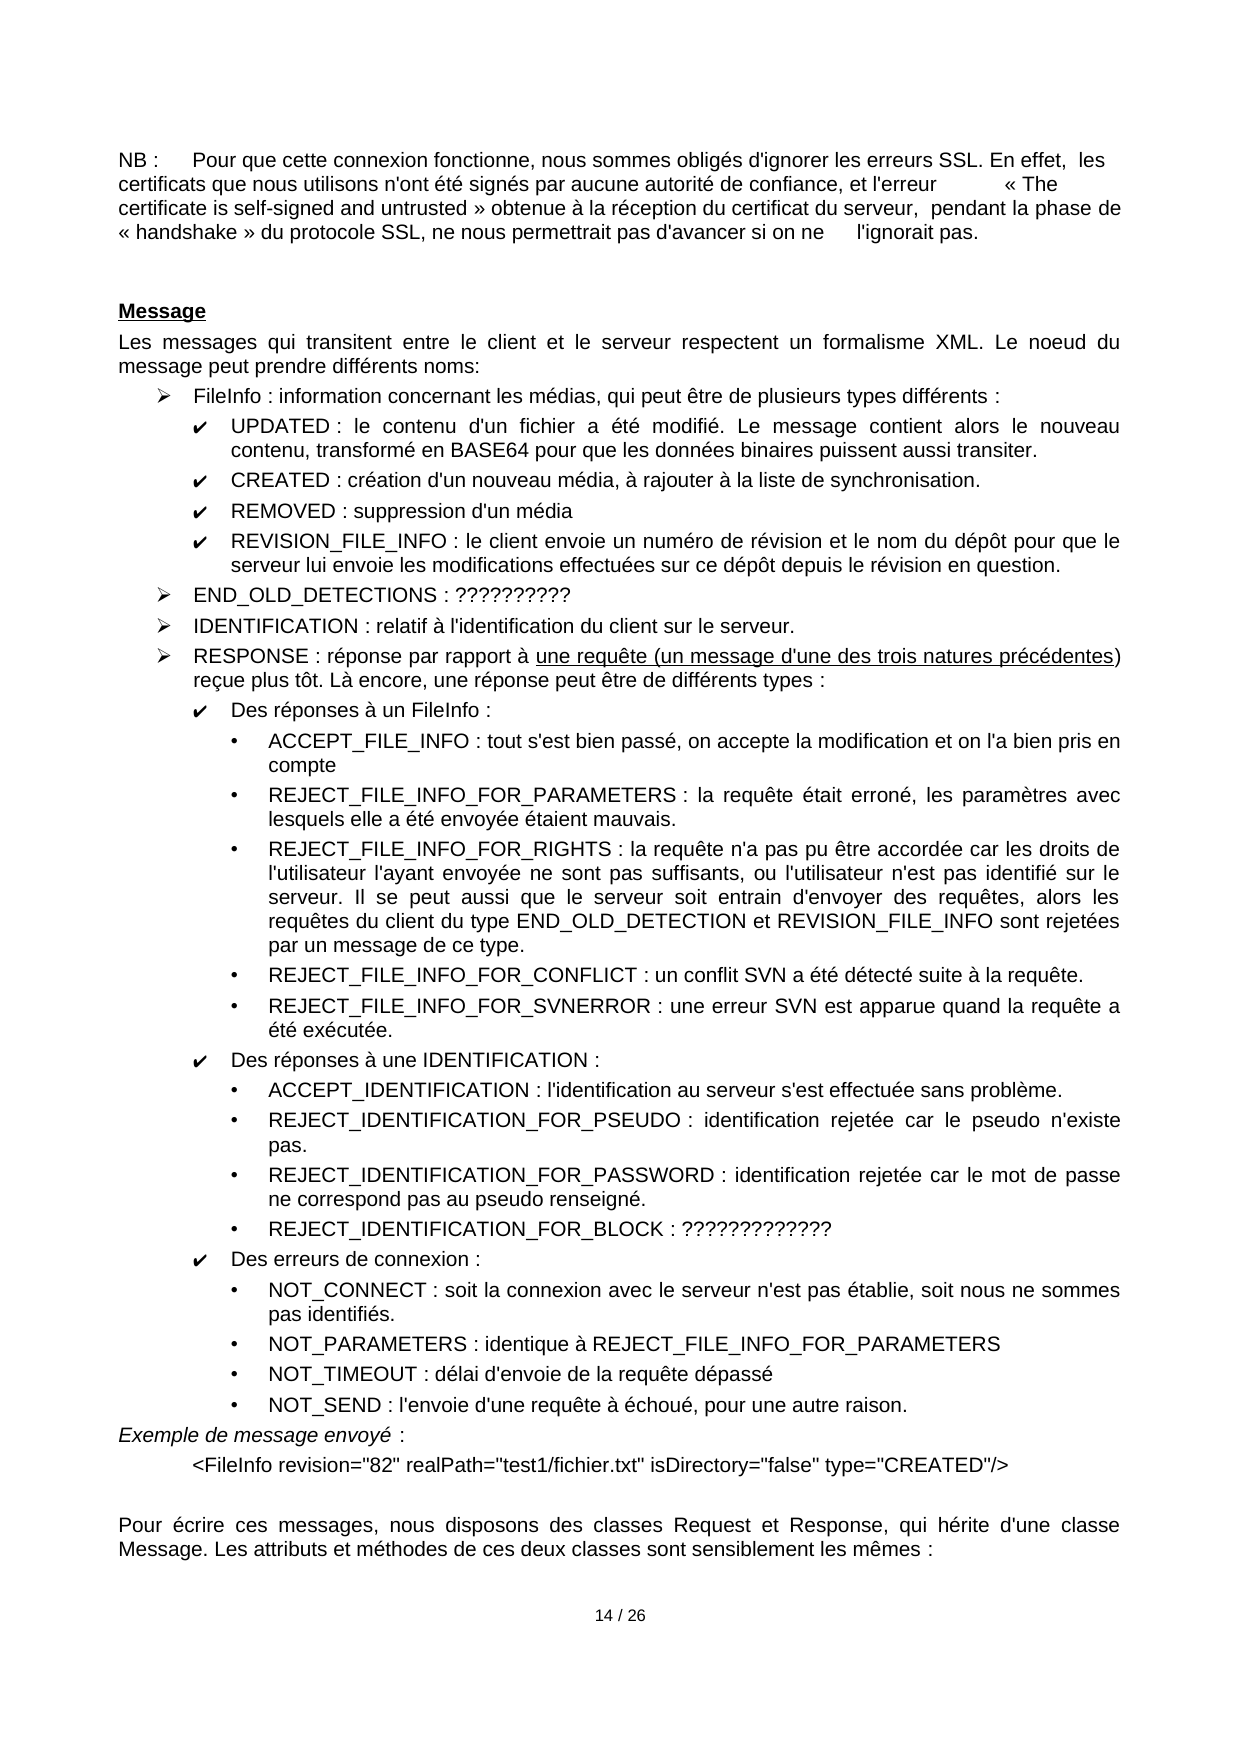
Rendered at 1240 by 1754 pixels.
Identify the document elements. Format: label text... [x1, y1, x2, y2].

list END_OLD_DETECTIONS : ?????????? [156, 583, 1121, 607]
list IDENTIFICATION : relatif à l'identification du client sur le serveur. [156, 613, 1121, 638]
list REJECT_FILE_INFO_FOR_SVNERROR : une erreur SVN est apparue quand la requête a été exécutée. [231, 993, 1121, 1041]
list UPDATED : le contenu d'un fichier a été modifié. Le message contient alors le nouveau contenu, transformé en BASE64 pour que les données binaires puissent aussi transiter. [193, 414, 1121, 462]
list ACCEPT_IDENTIFICATION : l'identification au serveur s'est effectuée sans problème. [231, 1078, 1121, 1102]
list NOT_TIMEOUT : délai d'envoie de la requête dépassé [231, 1362, 1121, 1386]
text Pour écrire ces messages, nous disposons des classes Request et Response, qui hérite d'une classe Message. Les attributs et méthodes de ces deux classes sont sensiblement les mêmes : [118, 1513, 1121, 1561]
list Des erreurs de connexion : [193, 1247, 1121, 1271]
list FileInfo : information concernant les médias, qui peut être de plusieurs types différents : [156, 384, 1121, 408]
list Des réponses à un FileInfo : [193, 698, 1121, 722]
list REJECT_IDENTIFICATION_FOR_PSEUDO : identification rejetée car le pseudo n'existe pas. [231, 1108, 1121, 1156]
list REJECT_FILE_INFO_FOR_CONFLICT : un conflit SVN a été détecté suite à la requête. [231, 963, 1121, 987]
list REVISION_FILE_INFO : le client envoie un numéro de révision et le nom du dépôt pour que le serveur lui envoie les modifications effectuées sur ce dépôt depuis le révision en question. [193, 529, 1121, 577]
list Des réponses à une IDENTIFICATION : [193, 1048, 1121, 1072]
list RESPONSE : réponse par rapport à une requête (un message d'une des trois natures précédentes) reçue plus tôt. Là encore, une réponse peut être de différents types : [156, 644, 1121, 692]
list NOT_CONNECT : soit la connexion avec le serveur n'est pas établie, soit nous ne sommes pas identifiés. [231, 1277, 1121, 1326]
list REJECT_IDENTIFICATION_FOR_BLOCK : ????????????? [231, 1217, 1121, 1241]
text Exemple de message envoyé : [118, 1423, 1121, 1447]
list REJECT_IDENTIFICATION_FOR_PASSWORD : identification rejetée car le mot de passe ne correspond pas au pseudo renseigné. [231, 1163, 1121, 1211]
text NB : Pour que cette connexion fonctionne, nous sommes obligés d'ignorer les erreurs SSL. En effet, les certificats que nous utilisons n'ont été signés par aucune autorité de confiance, et l'erreur « The certificate is self-signed and untrusted » obtenue à la réception du certificat du serveur, pendant la phase de « handshake » du protocole SSL, ne nous permettrait pas d'avancer si on ne l'ignorait pas. [118, 148, 1121, 244]
text <FileInfo revision="82" realPath="test1/fichier.txt" isDirectory="false" type="CREATED"/> [118, 1453, 1121, 1477]
list CREATED : création d'un nouveau média, à rajouter à la liste de synchronisation. [193, 468, 1121, 492]
subtitle Message [118, 299, 1121, 323]
list ACCEPT_FILE_INFO : tout s'est bien passé, on accepte la modification et on l'a bien pris en compte [231, 728, 1121, 776]
list NOT_PARAMETERS : identique à REJECT_FILE_INFO_FOR_PARAMETERS [231, 1332, 1121, 1356]
list REJECT_FILE_INFO_FOR_RIGHTS : la requête n'a pas pu être accordée car les droits de l'utilisateur l'ayant envoyée ne sont pas suffisants, ou l'utilisateur n'est pas identifié sur le serveur. Il se peut aussi que le serveur soit entrain d'envoyer des requêtes, alors les requêtes du client du type END_OLD_DETECTION et REVISION_FILE_INFO sont rejetées par un message de ce type. [231, 837, 1121, 957]
list REJECT_FILE_INFO_FOR_PARAMETERS : la requête était erroné, les paramètres avec lesquels elle a été envoyée étaient mauvais. [231, 783, 1121, 831]
list NOT_SEND : l'envoie d'une requête à échoué, pour une autre raison. [231, 1392, 1121, 1416]
text Les messages qui transitent entre le client et le serveur respectent un formalisme XML. Le noeud du message peut prendre différents noms: [118, 329, 1121, 377]
list REMOVED : suppression d'un média [193, 499, 1121, 523]
